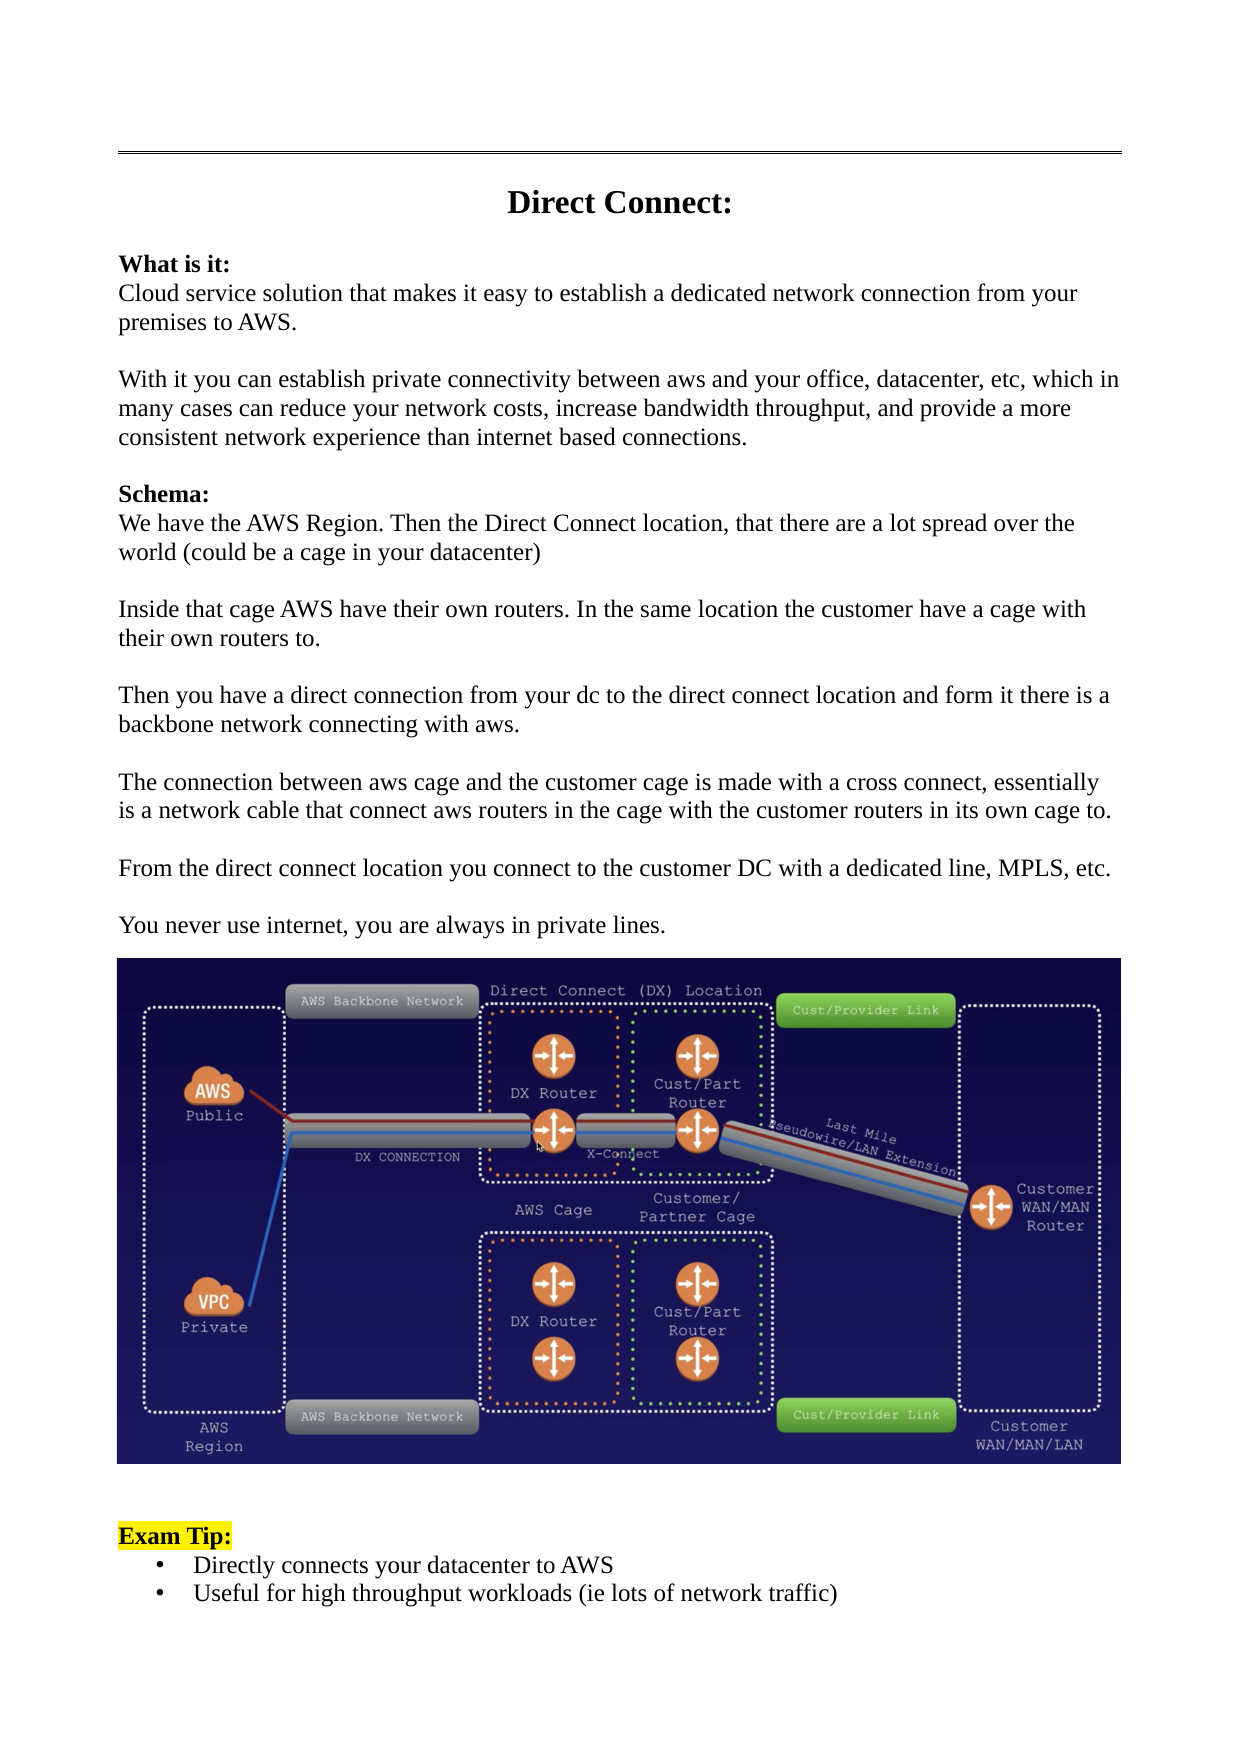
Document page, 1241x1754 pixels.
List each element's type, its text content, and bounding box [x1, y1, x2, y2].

text The connection between aws cage and the customer cage is made with a cross connect, essentially is a network cable that connect aws routers in the cage with the customer routers in its own cage to. [118, 767, 1122, 824]
text Then you have a direct connection from your dc to the direct connect location and form it there is a backbone network connecting with aws. [118, 681, 1122, 738]
text What is it: [118, 249, 1122, 278]
text Cloud service solution that makes it easy to establish a dedicated network connection from your premises to AWS. [118, 278, 1122, 336]
text You never use internet, you are always in private lines. [118, 911, 1122, 939]
text From the direct connect location you connect to the customer DC with a dedicated line, MPLS, etc. [118, 853, 1122, 882]
list Useful for high throughput workloads (ie lots of network traffic) [156, 1578, 1122, 1607]
text Schema: [118, 479, 1122, 508]
picture [116, 958, 1121, 1464]
text We have the AWS Region. Then the Direct Connect location, that there are a lot spread over the world (could be a cage in your datacenter) [118, 508, 1122, 566]
text Direct Connect: [118, 182, 1122, 221]
text Exam Tip: [118, 1521, 1122, 1550]
text Inside that cage AWS have their own routers. In the same location the customer have a cage with their own routers to. [118, 594, 1122, 652]
list Directly connects your datacenter to AWS [156, 1550, 1122, 1578]
text With it you can establish private connectivity between aws and your office, datacenter, etc, which in many cases can reduce your network costs, increase bandwidth throughput, and provide a more consistent network experience than internet based connections. [118, 364, 1122, 451]
